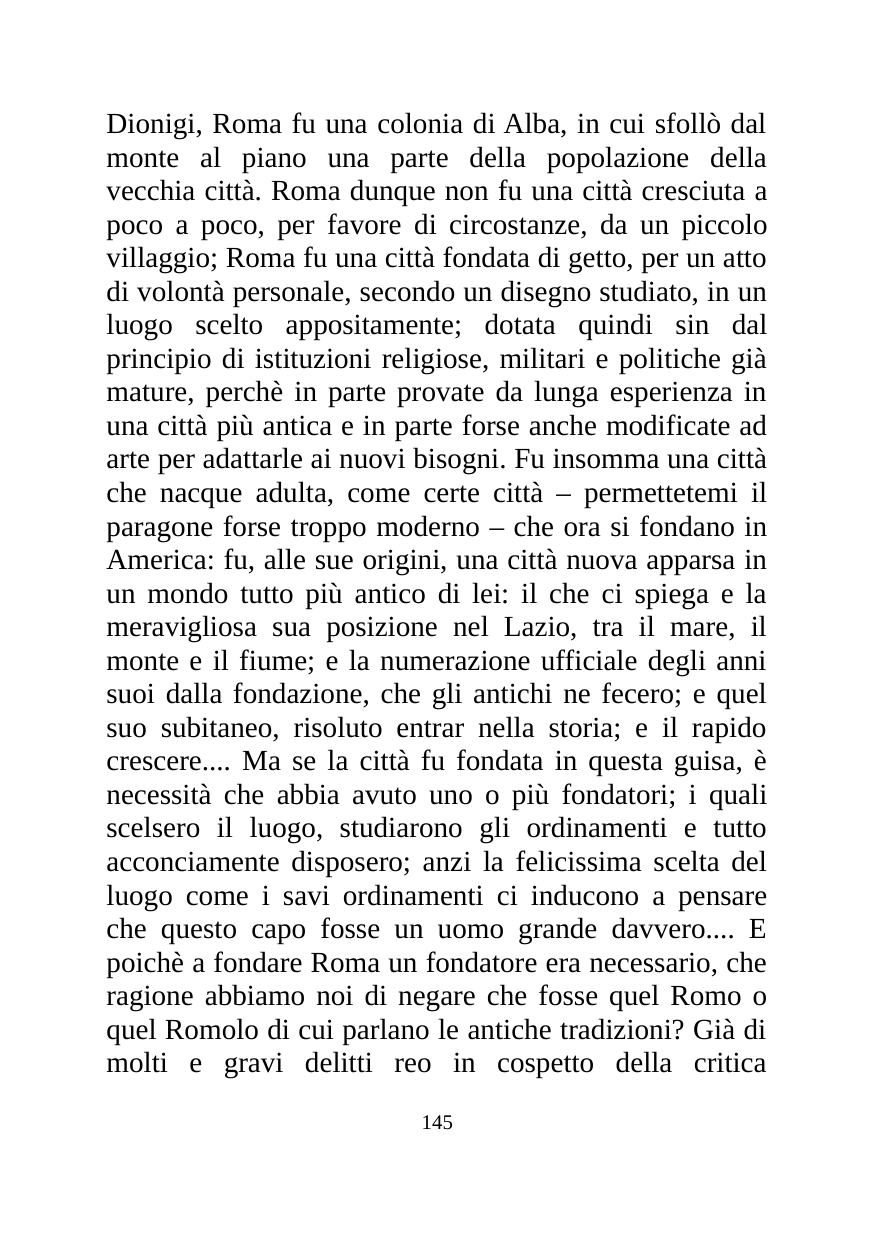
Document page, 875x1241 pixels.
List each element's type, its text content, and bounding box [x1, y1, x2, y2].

text Dionigi, Roma fu una colonia di Alba, in cui sfollò dal monte al piano una parte della popolazione della vecchia città. Roma dunque non fu una città cresciuta a poco a poco, per favore di circostanze, da un piccolo villaggio; Roma fu una città fondata di getto, per un atto di volontà personale, secondo un disegno studiato, in un luogo scelto appositamente; dotata quindi sin dal principio di istituzioni religiose, militari e politiche già mature, perchè in parte provate da lunga esperienza in una città più antica e in parte forse anche modificate ad arte per adattarle ai nuovi bisogni. Fu insomma una città che nacque adulta, come certe città – permettetemi il paragone forse troppo moderno – che ora si fondano in America: fu, alle sue origini, una città nuova apparsa in un mondo tutto più antico di lei: il che ci spiega e la meravigliosa sua posizione nel Lazio, tra il mare, il monte e il fiume; e la numerazione ufficiale degli anni suoi dalla fondazione, che gli antichi ne fecero; e quel suo subitaneo, risoluto entrar nella storia; e il rapido crescere.... Ma se la città fu fondata in questa guisa, è necessità che abbia avuto uno o più fondatori; i quali scelsero il luogo, studiarono gli ordinamenti e tutto acconciamente disposero; anzi la felicissima scelta del luogo come i savi ordinamenti ci inducono a pensare che questo capo fosse un uomo grande davvero.... E poichè a fondare Roma un fondatore era necessario, che ragione abbiamo noi di negare che fosse quel Romo o quel Romolo di cui parlano le antiche tradizioni? Già di molti e gravi delitti reo in cospetto della critica [106, 106, 768, 1079]
